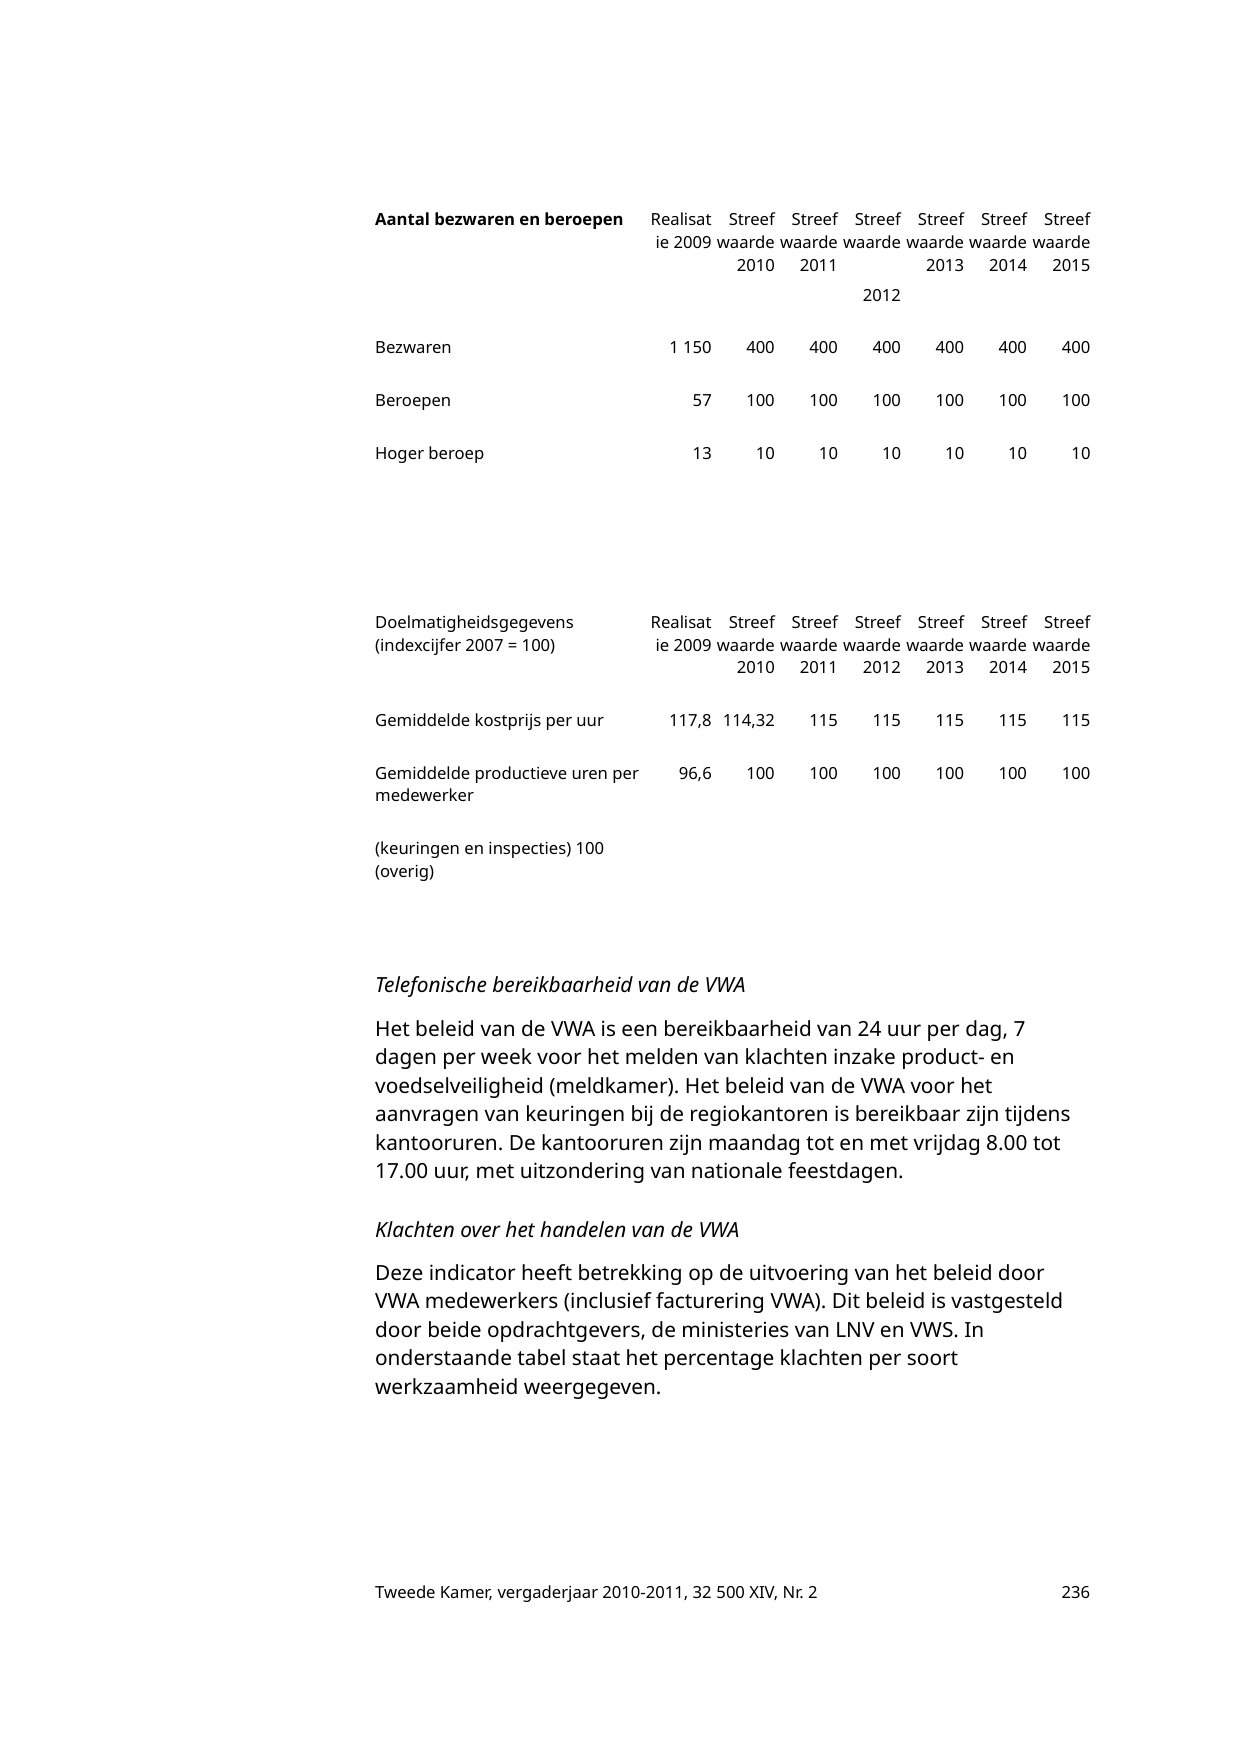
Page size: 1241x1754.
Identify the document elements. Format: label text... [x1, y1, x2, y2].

table_header Streef waarde 2011 [775, 208, 838, 336]
table_header Realisatie 2009 [648, 208, 711, 336]
table_header Streef waarde 2013 [901, 611, 964, 709]
text Klachten over het handelen van de VWA [375, 1215, 1090, 1243]
table_cell 1 150 [648, 336, 711, 389]
table_header Doelmatigheidsgegevens (indexcijfer 2007 = 100) [375, 611, 648, 709]
table_header Streef waarde 2014 [964, 611, 1027, 709]
table_header Streef waarde 2012 [838, 611, 901, 709]
text Telefonische bereikbaarheid van de VWA [375, 971, 1090, 999]
table_cell 10 [775, 441, 838, 494]
table_cell 100 [838, 761, 901, 912]
table_cell 100 [838, 389, 901, 441]
table_cell 115 [775, 709, 838, 761]
table_cell 400 [838, 336, 901, 389]
table_cell 115 [901, 709, 964, 761]
table_cell 400 [901, 336, 964, 389]
table_cell Bezwaren [375, 336, 648, 389]
table_cell 100 [964, 389, 1027, 441]
table_header Streef waarde 2011 [775, 611, 838, 709]
table_header Streef waarde 2012 [838, 208, 901, 336]
table_cell 100 [711, 761, 774, 912]
table_header Streef waarde 2010 [711, 208, 774, 336]
table_cell 100 [964, 761, 1027, 912]
table_cell 10 [838, 441, 901, 494]
table_cell 100 [775, 761, 838, 912]
table_cell Beroepen [375, 389, 648, 441]
table_header Streef waarde 2013 [901, 208, 964, 336]
table_cell 57 [648, 389, 711, 441]
table_cell 10 [901, 441, 964, 494]
table_header Streef waarde 2014 [964, 208, 1027, 336]
table_cell Gemiddelde productieve uren per medewerker (keuringen en inspecties) 100 (overig) [375, 761, 648, 912]
table_cell Hoger beroep [375, 441, 648, 494]
table_cell 400 [711, 336, 774, 389]
table_cell 114,32 [711, 709, 774, 761]
table_cell 117,8 [648, 709, 711, 761]
table_cell 10 [964, 441, 1027, 494]
table_cell 400 [1027, 336, 1090, 389]
table_cell 115 [838, 709, 901, 761]
text Deze indicator heeft betrekking op de uitvoering van het beleid door VWA medewerkers (inclusief facturering VWA). Dit beleid is vastgesteld door beide opdrachtgevers, de ministeries van LNV en VWS. In onderstaande tabel staat het percentage klachten per soort werkzaamheid weergegeven. [375, 1258, 1090, 1400]
table_header Streef waarde 2010 [711, 611, 774, 709]
table_header Aantal bezwaren en beroepen [375, 208, 648, 336]
table_cell 100 [1027, 389, 1090, 441]
table_cell 10 [711, 441, 774, 494]
table_cell 100 [901, 761, 964, 912]
table_cell 96,6 [648, 761, 711, 912]
table_cell 10 [1027, 441, 1090, 494]
table_cell 13 [648, 441, 711, 494]
table_cell Gemiddelde kostprijs per uur [375, 709, 648, 761]
table_cell 100 [1027, 761, 1090, 912]
table_header Realisatie 2009 [648, 611, 711, 709]
table_header Streef waarde 2015 [1027, 611, 1090, 709]
table_cell 115 [1027, 709, 1090, 761]
table_cell 100 [901, 389, 964, 441]
table_cell 100 [775, 389, 838, 441]
table_cell 115 [964, 709, 1027, 761]
table_cell 400 [964, 336, 1027, 389]
table_cell 400 [775, 336, 838, 389]
table_header Streef waarde 2015 [1027, 208, 1090, 336]
table_cell 100 [711, 389, 774, 441]
text Het beleid van de VWA is een bereikbaarheid van 24 uur per dag, 7 dagen per week voor het melden van klachten inzake product- en voedselveiligheid (meldkamer). Het beleid van de VWA voor het aanvragen van keuringen bij de regiokantoren is bereikbaar zijn tijdens kantooruren. De kantooruren zijn maandag tot en met vrijdag 8.00 tot 17.00 uur, met uitzondering van nationale feestdagen. [375, 1014, 1090, 1185]
